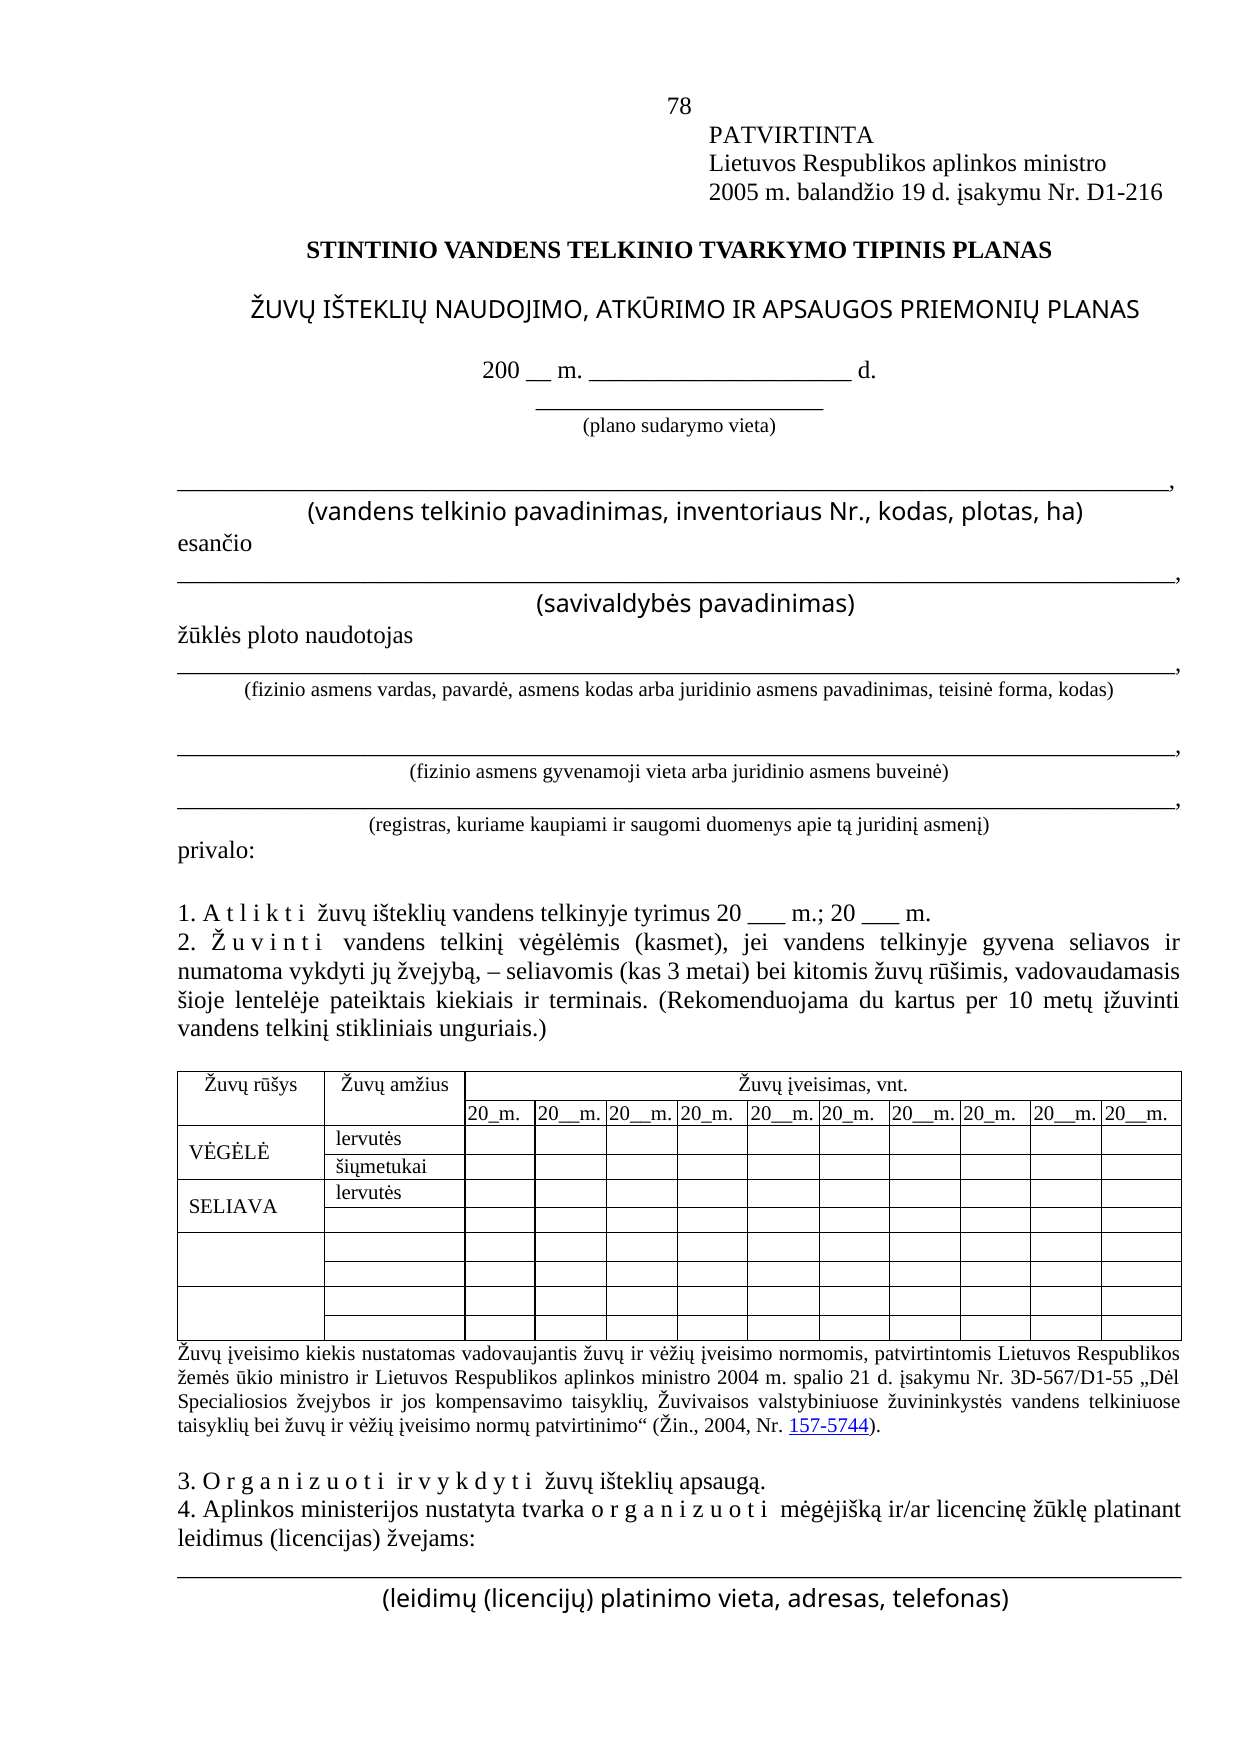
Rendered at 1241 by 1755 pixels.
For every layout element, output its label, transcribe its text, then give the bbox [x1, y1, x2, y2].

text (leidimų (licencijų) platinimo vieta, adresas, telefonas) [177, 1581, 1181, 1615]
table_cell [678, 1126, 747, 1153]
table_cell 20__m. [536, 1101, 606, 1125]
table_cell [820, 1287, 889, 1315]
table_cell [325, 1233, 464, 1261]
text , [177, 648, 1181, 677]
table_cell [536, 1287, 606, 1315]
table_cell [466, 1155, 534, 1178]
text (fizinio asmens vardas, pavardė, asmens kodas arba juridinio asmens pavadinimas, teisinė forma, kodas) [177, 677, 1181, 701]
text STINTINIO VANDENS TELKINIO TVARKYMO TIPINIS PLANAS [177, 235, 1181, 263]
table_cell [890, 1287, 960, 1315]
table_cell [961, 1180, 1030, 1207]
table_cell SELIAVA [178, 1180, 324, 1232]
table_header Žuvų įveisimas, vnt. [466, 1072, 1181, 1100]
table_cell [325, 1208, 464, 1232]
table_cell [607, 1180, 677, 1207]
table_cell [890, 1316, 960, 1340]
table_cell [178, 1233, 324, 1286]
table_cell 20_m. [961, 1101, 1030, 1125]
table_cell [961, 1155, 1030, 1178]
table_cell 20__m. [1102, 1101, 1181, 1125]
table_cell [748, 1208, 819, 1232]
table_cell [820, 1316, 889, 1340]
table_cell [1102, 1233, 1181, 1261]
table_cell [890, 1208, 960, 1232]
table_cell [961, 1262, 1030, 1286]
table_cell [1031, 1233, 1101, 1261]
table_cell [890, 1180, 960, 1207]
table_cell lervutės [325, 1126, 464, 1153]
text privalo: [177, 836, 1181, 864]
table_cell [607, 1262, 677, 1286]
table_cell 20__m. [748, 1101, 819, 1125]
text (savivaldybės pavadinimas) [177, 586, 1181, 620]
table_cell 20__m. [1031, 1101, 1101, 1125]
table_cell [607, 1233, 677, 1261]
table_cell [678, 1262, 747, 1286]
table_cell [961, 1316, 1030, 1340]
table_cell [1102, 1180, 1181, 1207]
table_cell šiųmetukai [325, 1155, 464, 1178]
text 2005 m. balandžio 19 d. įsakymu Nr. D1-216 [177, 177, 1181, 206]
table_cell lervutės [325, 1180, 464, 1207]
table_cell [1031, 1262, 1101, 1286]
table_cell [748, 1155, 819, 1178]
table_cell [607, 1316, 677, 1340]
table_cell [890, 1262, 960, 1286]
table_cell [536, 1262, 606, 1286]
table_cell [748, 1126, 819, 1153]
table_cell [466, 1126, 534, 1153]
table_cell [748, 1316, 819, 1340]
text (vandens telkinio pavadinimas, inventoriaus Nr., kodas, plotas, ha) [177, 494, 1181, 528]
table_cell [607, 1208, 677, 1232]
table_cell [678, 1233, 747, 1261]
text Lietuvos Respublikos aplinkos ministro [177, 148, 1181, 177]
text (fizinio asmens gyvenamoji vieta arba juridinio asmens buveinė) [177, 759, 1181, 783]
table_cell [466, 1262, 534, 1286]
text esančio [177, 528, 1181, 557]
table_cell [1031, 1180, 1101, 1207]
text _______________________ [177, 384, 1181, 412]
text Žuvų įveisimo kiekis nustatomas vadovaujantis žuvų ir vėžių įveisimo normomis, patvirtintomis Lietuvos Respublikos žemės ūkio ministro ir Lietuvos Respublikos aplinkos ministro 2004 m. spalio 21 d. įsakymu Nr. 3D-567/D1-55 „Dėl Specialiosios žvejybos ir jos kompensavimo taisyklių, Žuvivaisos valstybiniuose žuvininkystės vandens telkiniuose taisyklių bei žuvų ir vėžių įveisimo normų patvirtinimo“ (Žin., 2004, Nr. 157-5744). [177, 1341, 1181, 1437]
table_cell [178, 1287, 324, 1340]
table_cell [748, 1262, 819, 1286]
table_cell [1031, 1208, 1101, 1232]
table_cell [820, 1180, 889, 1207]
table_cell [678, 1155, 747, 1178]
table_cell [748, 1180, 819, 1207]
table_cell [536, 1316, 606, 1340]
table_cell [536, 1233, 606, 1261]
text , [177, 730, 1181, 759]
table_cell [961, 1287, 1030, 1315]
table_cell 20_m. [678, 1101, 747, 1125]
table_cell [536, 1208, 606, 1232]
table_cell [1102, 1126, 1181, 1153]
table_cell [1102, 1262, 1181, 1286]
table_header Žuvų amžius [325, 1072, 464, 1125]
table_cell [607, 1126, 677, 1153]
table_cell [1102, 1287, 1181, 1315]
table_cell 20_m. [466, 1101, 534, 1125]
table_cell [890, 1155, 960, 1178]
table_cell [466, 1208, 534, 1232]
text 3. Organizuoti ir vykdyti žuvų išteklių apsaugą. [177, 1466, 1181, 1494]
table_cell [961, 1126, 1030, 1153]
table_cell [1031, 1126, 1101, 1153]
table_cell [890, 1126, 960, 1153]
table_cell [820, 1208, 889, 1232]
table_cell [536, 1180, 606, 1207]
table_cell [1031, 1155, 1101, 1178]
table_cell [466, 1316, 534, 1340]
text 4. Aplinkos ministerijos nustatyta tvarka organizuoti mėgėjišką ir/ar licencinę žūklę platinant leidimus (licencijas) žvejams: [177, 1494, 1181, 1552]
table_cell [1102, 1208, 1181, 1232]
text žūklės ploto naudotojas [177, 620, 1181, 648]
table_cell [678, 1180, 747, 1207]
table_cell [607, 1287, 677, 1315]
table_cell [325, 1287, 464, 1315]
table_cell [1102, 1155, 1181, 1178]
text PATVIRTINTA [177, 120, 1181, 148]
table_cell [325, 1262, 464, 1286]
table_cell [748, 1233, 819, 1261]
text 2. Žuvinti vandens telkinį vėgėlėmis (kasmet), jei vandens telkinyje gyvena seliavos ir numatoma vykdyti jų žvejybą, – seliavomis (kas 3 metai) bei kitomis žuvų rūšimis, vadovaudamasis šioje lentelėje pateiktais kiekiais ir terminais. (Rekomenduojama du kartus per 10 metų įžuvinti vandens telkinį stikliniais unguriais.) [177, 927, 1181, 1042]
text , [177, 783, 1181, 812]
table_cell [678, 1208, 747, 1232]
table_cell [678, 1287, 747, 1315]
table_cell [466, 1180, 534, 1207]
text , [177, 557, 1181, 586]
table_cell 20__m. [607, 1101, 677, 1125]
table_cell [466, 1287, 534, 1315]
table_cell 20_m. [820, 1101, 889, 1125]
text 200 __ m. _____________________ d. [177, 355, 1181, 384]
table_cell [1031, 1287, 1101, 1315]
table_cell [536, 1155, 606, 1178]
table_header Žuvų rūšys [178, 1072, 324, 1125]
table_cell [820, 1155, 889, 1178]
table_cell [820, 1126, 889, 1153]
text (plano sudarymo vieta) [177, 412, 1181, 437]
table_cell [1031, 1316, 1101, 1340]
table_cell [325, 1316, 464, 1340]
table_cell [961, 1233, 1030, 1261]
table_cell [607, 1155, 677, 1178]
table_cell [820, 1262, 889, 1286]
text 1. Atlikti žuvų išteklių vandens telkinyje tyrimus 20 ___ m.; 20 ___ m. [177, 898, 1181, 927]
table_cell [1102, 1316, 1181, 1340]
table_cell [748, 1287, 819, 1315]
table_cell [820, 1233, 889, 1261]
table_cell [536, 1126, 606, 1153]
table_cell [961, 1208, 1030, 1232]
text (registras, kuriame kaupiami ir saugomi duomenys apie tą juridinį asmenį) [177, 812, 1181, 836]
table_cell [678, 1316, 747, 1340]
text , [177, 465, 1181, 494]
table_cell [466, 1233, 534, 1261]
table_cell VĖGĖLĖ [178, 1126, 324, 1178]
table_cell [890, 1233, 960, 1261]
table_cell 20__m. [890, 1101, 960, 1125]
text ŽUVŲ IŠTEKLIŲ NAUDOJIMO, ATKŪRIMO IR APSAUGOS PRIeMONIŲ planas [177, 292, 1181, 326]
